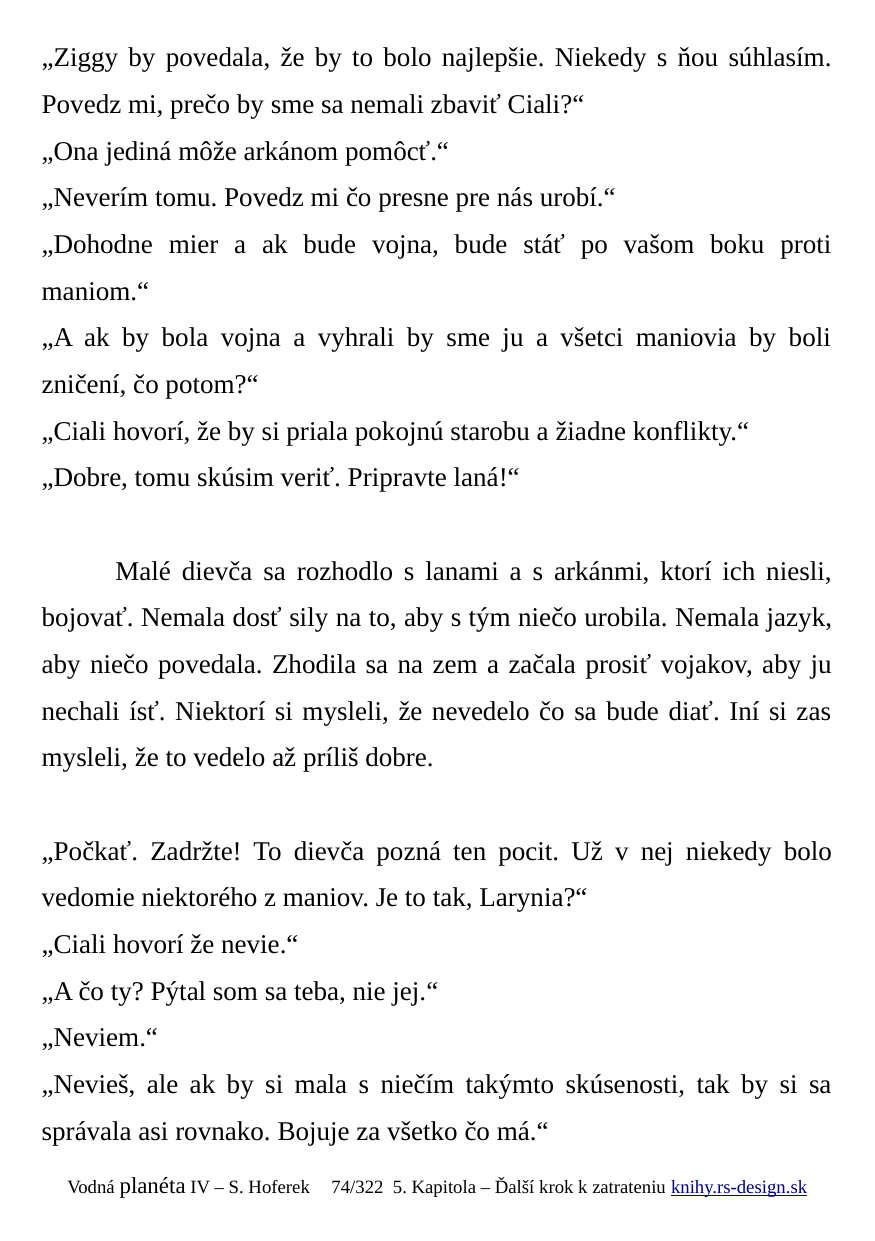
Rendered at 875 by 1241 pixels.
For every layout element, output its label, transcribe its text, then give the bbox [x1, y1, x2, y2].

text „Ciali hovorí, že by si priala pokojnú starobu a žiadne konflikty.“ [41, 415, 833, 446]
text „Ziggy by povedala, že by to bolo najlepšie. Niekedy s ňou súhlasím. Povedz mi, prečo by sme sa nemali zbaviť Ciali?“ [41, 41, 833, 119]
text „Počkať. Zadržte! To dievča pozná ten pocit. Už v nej niekedy bolo vedomie niektorého z maniov. Je to tak, Larynia?“ [41, 835, 833, 912]
text Malé dievča sa rozhodlo s lanami a s arkánmi, ktorí ich niesli, bojovať. Nemala dosť sily na to, aby s tým niečo urobila. Nemala jazyk, aby niečo povedala. Zhodila sa na zem a začala prosiť vojakov, aby ju nechali ísť. Niektorí si mysleli, že nevedelo čo sa bude diať. Iní si zas mysleli, že to vedelo až príliš dobre. [41, 555, 833, 772]
text „Nevieš, ale ak by si mala s niečím takýmto skúsenosti, tak by si sa správala asi rovnako. Bojuje za všetko čo má.“ [41, 1068, 833, 1146]
text „A čo ty? Pýtal som sa teba, nie jej.“ [41, 975, 833, 1006]
text „A ak by bola vojna a vyhrali by sme ju a všetci maniovia by boli zničení, čo potom?“ [41, 321, 833, 399]
text „Neverím tomu. Povedz mi čo presne pre nás urobí.“ [41, 181, 833, 212]
text „Dohodne mier a ak bude vojna, bude stáť po vašom boku proti maniom.“ [41, 228, 833, 306]
text „Dobre, tomu skúsim veriť. Pripravte laná!“ [41, 461, 833, 492]
text „Ciali hovorí že nevie.“ [41, 928, 833, 959]
text „Ona jediná môže arkánom pomôcť.“ [41, 135, 833, 166]
text „Neviem.“ [41, 1021, 833, 1052]
